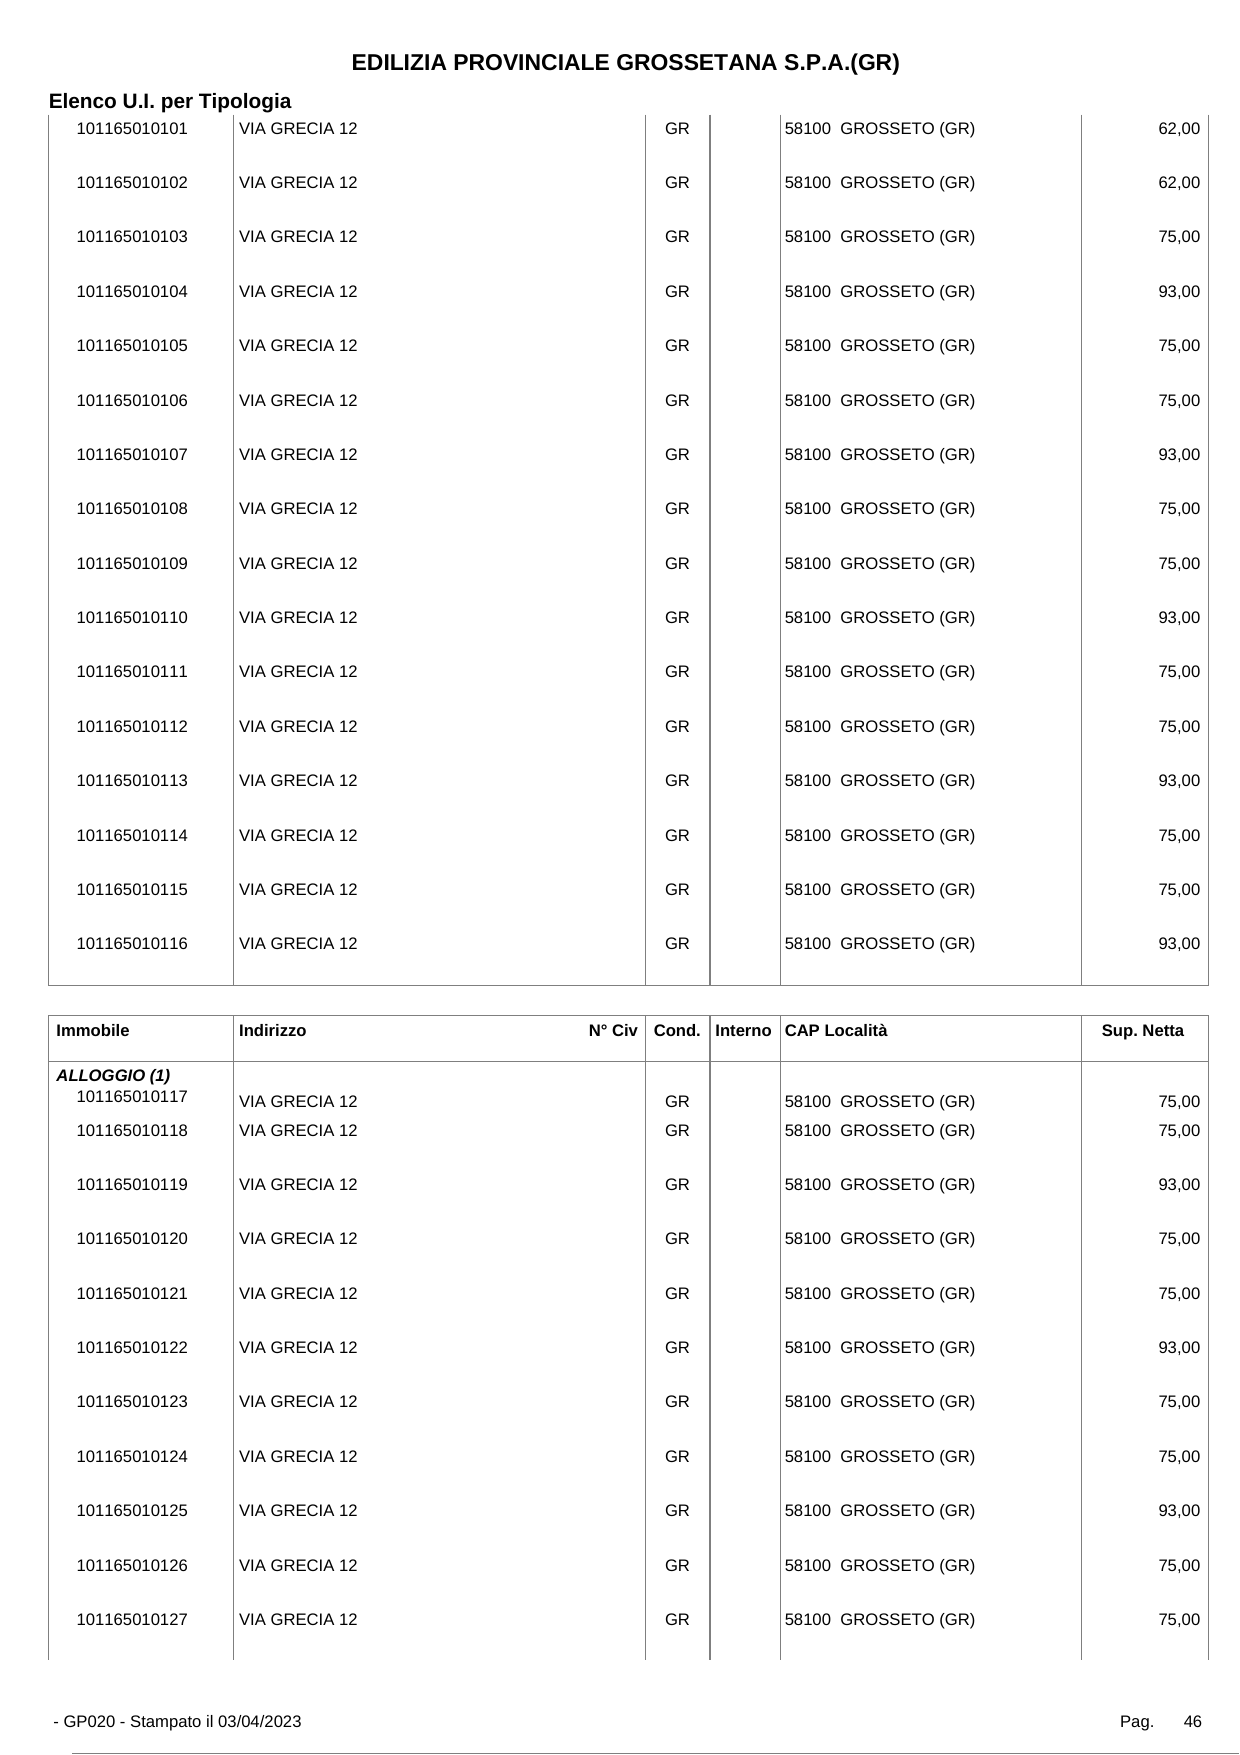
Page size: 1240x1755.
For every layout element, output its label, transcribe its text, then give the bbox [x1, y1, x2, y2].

table_cell 58100 GROSSETO (GR) [781, 930, 1081, 984]
table_cell VIA GRECIA 12 [234, 1334, 588, 1388]
table_cell GR [646, 1606, 709, 1660]
table_cell [589, 332, 645, 386]
table_cell [711, 658, 780, 713]
table_cell GR [646, 930, 709, 984]
table_cell 75,00 [1082, 658, 1208, 713]
table_cell [711, 876, 780, 930]
table_cell [711, 1606, 780, 1660]
table_cell 101165010107 [49, 441, 233, 495]
table_cell [711, 332, 780, 386]
table_cell 101165010118 [49, 1116, 233, 1171]
table_cell 101165010103 [49, 223, 233, 278]
table_cell 75,00 [1082, 223, 1208, 278]
table_cell 58100 GROSSETO (GR) [781, 441, 1081, 495]
table_cell 101165010115 [49, 876, 233, 930]
table_cell [589, 1551, 645, 1606]
table_cell 75,00 [1082, 550, 1208, 604]
table_cell [589, 550, 645, 604]
table_cell [711, 1062, 780, 1116]
table_cell 58100 GROSSETO (GR) [781, 1225, 1081, 1279]
table_cell GR [646, 1388, 709, 1443]
table_cell [589, 1334, 645, 1388]
table_cell GR [646, 1280, 709, 1334]
table_cell VIA GRECIA 12 [234, 930, 588, 984]
table_cell GR [646, 1171, 709, 1225]
table_cell 93,00 [1082, 1334, 1208, 1388]
table_cell VIA GRECIA 12 [234, 1062, 588, 1116]
table_cell 75,00 [1082, 386, 1208, 441]
table_cell GR [646, 278, 709, 332]
table_cell GR [646, 1225, 709, 1279]
table_cell VIA GRECIA 12 [234, 1116, 588, 1171]
table_cell [589, 821, 645, 876]
table_cell 101165010119 [49, 1171, 233, 1225]
table_cell VIA GRECIA 12 [234, 223, 588, 278]
table_cell [589, 1443, 645, 1497]
table_cell 101165010110 [49, 604, 233, 658]
table_cell [589, 386, 645, 441]
table_cell 58100 GROSSETO (GR) [781, 1388, 1081, 1443]
table_cell 75,00 [1082, 1116, 1208, 1171]
table_cell 58100 GROSSETO (GR) [781, 767, 1081, 821]
table_cell 58100 GROSSETO (GR) [781, 604, 1081, 658]
table_cell 101165010108 [49, 495, 233, 549]
table_cell 58100 GROSSETO (GR) [781, 169, 1081, 223]
table_cell 58100 GROSSETO (GR) [781, 495, 1081, 549]
table_cell [711, 1551, 780, 1606]
table_cell 58100 GROSSETO (GR) [781, 821, 1081, 876]
table_cell 58100 GROSSETO (GR) [781, 332, 1081, 386]
table_cell 75,00 [1082, 1551, 1208, 1606]
table_cell 101165010101 [49, 115, 233, 169]
table_cell 93,00 [1082, 604, 1208, 658]
table_cell GR [646, 821, 709, 876]
table_cell [589, 278, 645, 332]
table_cell GR [646, 169, 709, 223]
table_cell VIA GRECIA 12 [234, 1497, 588, 1551]
table_cell GR [646, 713, 709, 767]
table_cell GR [646, 1443, 709, 1497]
table_cell 101165010113 [49, 767, 233, 821]
table_cell 58100 GROSSETO (GR) [781, 386, 1081, 441]
table_cell 93,00 [1082, 930, 1208, 984]
table_cell [589, 1497, 645, 1551]
table_cell VIA GRECIA 12 [234, 821, 588, 876]
table_cell 75,00 [1082, 495, 1208, 549]
table_cell [711, 386, 780, 441]
table_cell [711, 169, 780, 223]
table_header CAP Località [781, 1016, 1081, 1061]
table_header Sup. Netta [1082, 1016, 1208, 1061]
table_cell GR [646, 876, 709, 930]
table_cell [589, 1062, 645, 1116]
table_cell 101165010116 [49, 930, 233, 984]
table_cell 101165010112 [49, 713, 233, 767]
table_cell 75,00 [1082, 821, 1208, 876]
table_cell 75,00 [1082, 876, 1208, 930]
table_cell VIA GRECIA 12 [234, 441, 588, 495]
table_cell [711, 441, 780, 495]
table_cell [711, 1443, 780, 1497]
table_cell 58100 GROSSETO (GR) [781, 115, 1081, 169]
table_cell 101165010127 [49, 1606, 233, 1660]
table_cell [589, 658, 645, 713]
table_cell VIA GRECIA 12 [234, 1171, 588, 1225]
table_cell [711, 550, 780, 604]
table_cell GR [646, 115, 709, 169]
table_cell [589, 1225, 645, 1279]
table_cell [711, 223, 780, 278]
table_cell 58100 GROSSETO (GR) [781, 1443, 1081, 1497]
table_cell 75,00 [1082, 1443, 1208, 1497]
table_cell [589, 1280, 645, 1334]
table_cell 58100 GROSSETO (GR) [781, 1606, 1081, 1660]
table_cell VIA GRECIA 12 [234, 713, 588, 767]
table_cell [589, 604, 645, 658]
table_cell 75,00 [1082, 1062, 1208, 1116]
table_cell [711, 1280, 780, 1334]
table_cell 58100 GROSSETO (GR) [781, 1551, 1081, 1606]
table_cell 101165010111 [49, 658, 233, 713]
table_header N° Civ [589, 1016, 645, 1061]
table_cell 58100 GROSSETO (GR) [781, 1497, 1081, 1551]
table_cell 101165010106 [49, 386, 233, 441]
table_cell VIA GRECIA 12 [234, 1551, 588, 1606]
table_header Interno [711, 1016, 780, 1061]
table_header Immobile [49, 1016, 233, 1061]
table_cell VIA GRECIA 12 [234, 278, 588, 332]
table_cell 101165010122 [49, 1334, 233, 1388]
table_cell [589, 767, 645, 821]
table_cell ALLOGGIO (1) 101165010117 [49, 1062, 233, 1116]
table_cell 75,00 [1082, 332, 1208, 386]
table_cell [589, 223, 645, 278]
table_cell 58100 GROSSETO (GR) [781, 1171, 1081, 1225]
table_cell 93,00 [1082, 1497, 1208, 1551]
table_cell 58100 GROSSETO (GR) [781, 278, 1081, 332]
table_cell [589, 115, 645, 169]
table_header Indirizzo [234, 1016, 588, 1061]
table_cell 101165010126 [49, 1551, 233, 1606]
table_cell 58100 GROSSETO (GR) [781, 223, 1081, 278]
table_cell 101165010104 [49, 278, 233, 332]
table_cell VIA GRECIA 12 [234, 1280, 588, 1334]
table_cell 58100 GROSSETO (GR) [781, 713, 1081, 767]
table_cell 101165010123 [49, 1388, 233, 1443]
table_cell 101165010102 [49, 169, 233, 223]
table_cell VIA GRECIA 12 [234, 115, 588, 169]
table_cell VIA GRECIA 12 [234, 550, 588, 604]
table_cell 58100 GROSSETO (GR) [781, 1062, 1081, 1116]
table_cell 58100 GROSSETO (GR) [781, 550, 1081, 604]
table_cell VIA GRECIA 12 [234, 1606, 588, 1660]
table_cell GR [646, 495, 709, 549]
table_cell 75,00 [1082, 713, 1208, 767]
table_header Cond. [646, 1016, 709, 1061]
table_cell [711, 495, 780, 549]
table_cell 101165010109 [49, 550, 233, 604]
table_cell GR [646, 1062, 709, 1116]
table_cell [589, 441, 645, 495]
table_cell [589, 1116, 645, 1171]
table_cell VIA GRECIA 12 [234, 1443, 588, 1497]
table_cell 58100 GROSSETO (GR) [781, 1280, 1081, 1334]
table_cell 101165010125 [49, 1497, 233, 1551]
table_cell GR [646, 223, 709, 278]
table_cell [711, 1334, 780, 1388]
table_cell GR [646, 1116, 709, 1171]
table_cell [711, 1225, 780, 1279]
table_cell [711, 713, 780, 767]
table_cell 75,00 [1082, 1388, 1208, 1443]
table_cell VIA GRECIA 12 [234, 1225, 588, 1279]
table_cell 75,00 [1082, 1280, 1208, 1334]
table_cell 75,00 [1082, 1606, 1208, 1660]
table_cell GR [646, 658, 709, 713]
table_cell 62,00 [1082, 115, 1208, 169]
table_cell 101165010105 [49, 332, 233, 386]
table_cell 58100 GROSSETO (GR) [781, 1334, 1081, 1388]
table_cell [711, 821, 780, 876]
table_cell VIA GRECIA 12 [234, 604, 588, 658]
table_cell [711, 278, 780, 332]
table_cell 75,00 [1082, 1225, 1208, 1279]
table_cell 101165010124 [49, 1443, 233, 1497]
table_cell [711, 115, 780, 169]
table_cell 101165010121 [49, 1280, 233, 1334]
table_cell [589, 1606, 645, 1660]
table_cell [589, 169, 645, 223]
table_cell [589, 495, 645, 549]
table_cell [589, 876, 645, 930]
table_cell [589, 1171, 645, 1225]
table_cell 58100 GROSSETO (GR) [781, 1116, 1081, 1171]
table_cell 93,00 [1082, 1171, 1208, 1225]
table_cell GR [646, 332, 709, 386]
table_cell 62,00 [1082, 169, 1208, 223]
table_cell GR [646, 386, 709, 441]
table_cell 101165010114 [49, 821, 233, 876]
table_cell GR [646, 1334, 709, 1388]
table_cell VIA GRECIA 12 [234, 386, 588, 441]
table_cell [711, 930, 780, 984]
table_cell [711, 604, 780, 658]
table_cell 93,00 [1082, 278, 1208, 332]
table_cell [589, 1388, 645, 1443]
table_cell 93,00 [1082, 441, 1208, 495]
table_cell [711, 1497, 780, 1551]
table_cell VIA GRECIA 12 [234, 332, 588, 386]
table_cell GR [646, 1551, 709, 1606]
table_cell [589, 930, 645, 984]
table_cell GR [646, 441, 709, 495]
table_cell 93,00 [1082, 767, 1208, 821]
table_cell VIA GRECIA 12 [234, 1388, 588, 1443]
table_cell GR [646, 1497, 709, 1551]
table_cell [711, 1116, 780, 1171]
table_cell [711, 1171, 780, 1225]
table_cell VIA GRECIA 12 [234, 658, 588, 713]
table_cell GR [646, 767, 709, 821]
table_cell [589, 713, 645, 767]
table_cell VIA GRECIA 12 [234, 169, 588, 223]
table_cell [711, 1388, 780, 1443]
table_cell VIA GRECIA 12 [234, 767, 588, 821]
table_cell GR [646, 604, 709, 658]
table_cell 58100 GROSSETO (GR) [781, 658, 1081, 713]
table_cell VIA GRECIA 12 [234, 495, 588, 549]
table_cell 58100 GROSSETO (GR) [781, 876, 1081, 930]
table_cell VIA GRECIA 12 [234, 876, 588, 930]
table_cell [711, 767, 780, 821]
table_cell 101165010120 [49, 1225, 233, 1279]
table_cell GR [646, 550, 709, 604]
